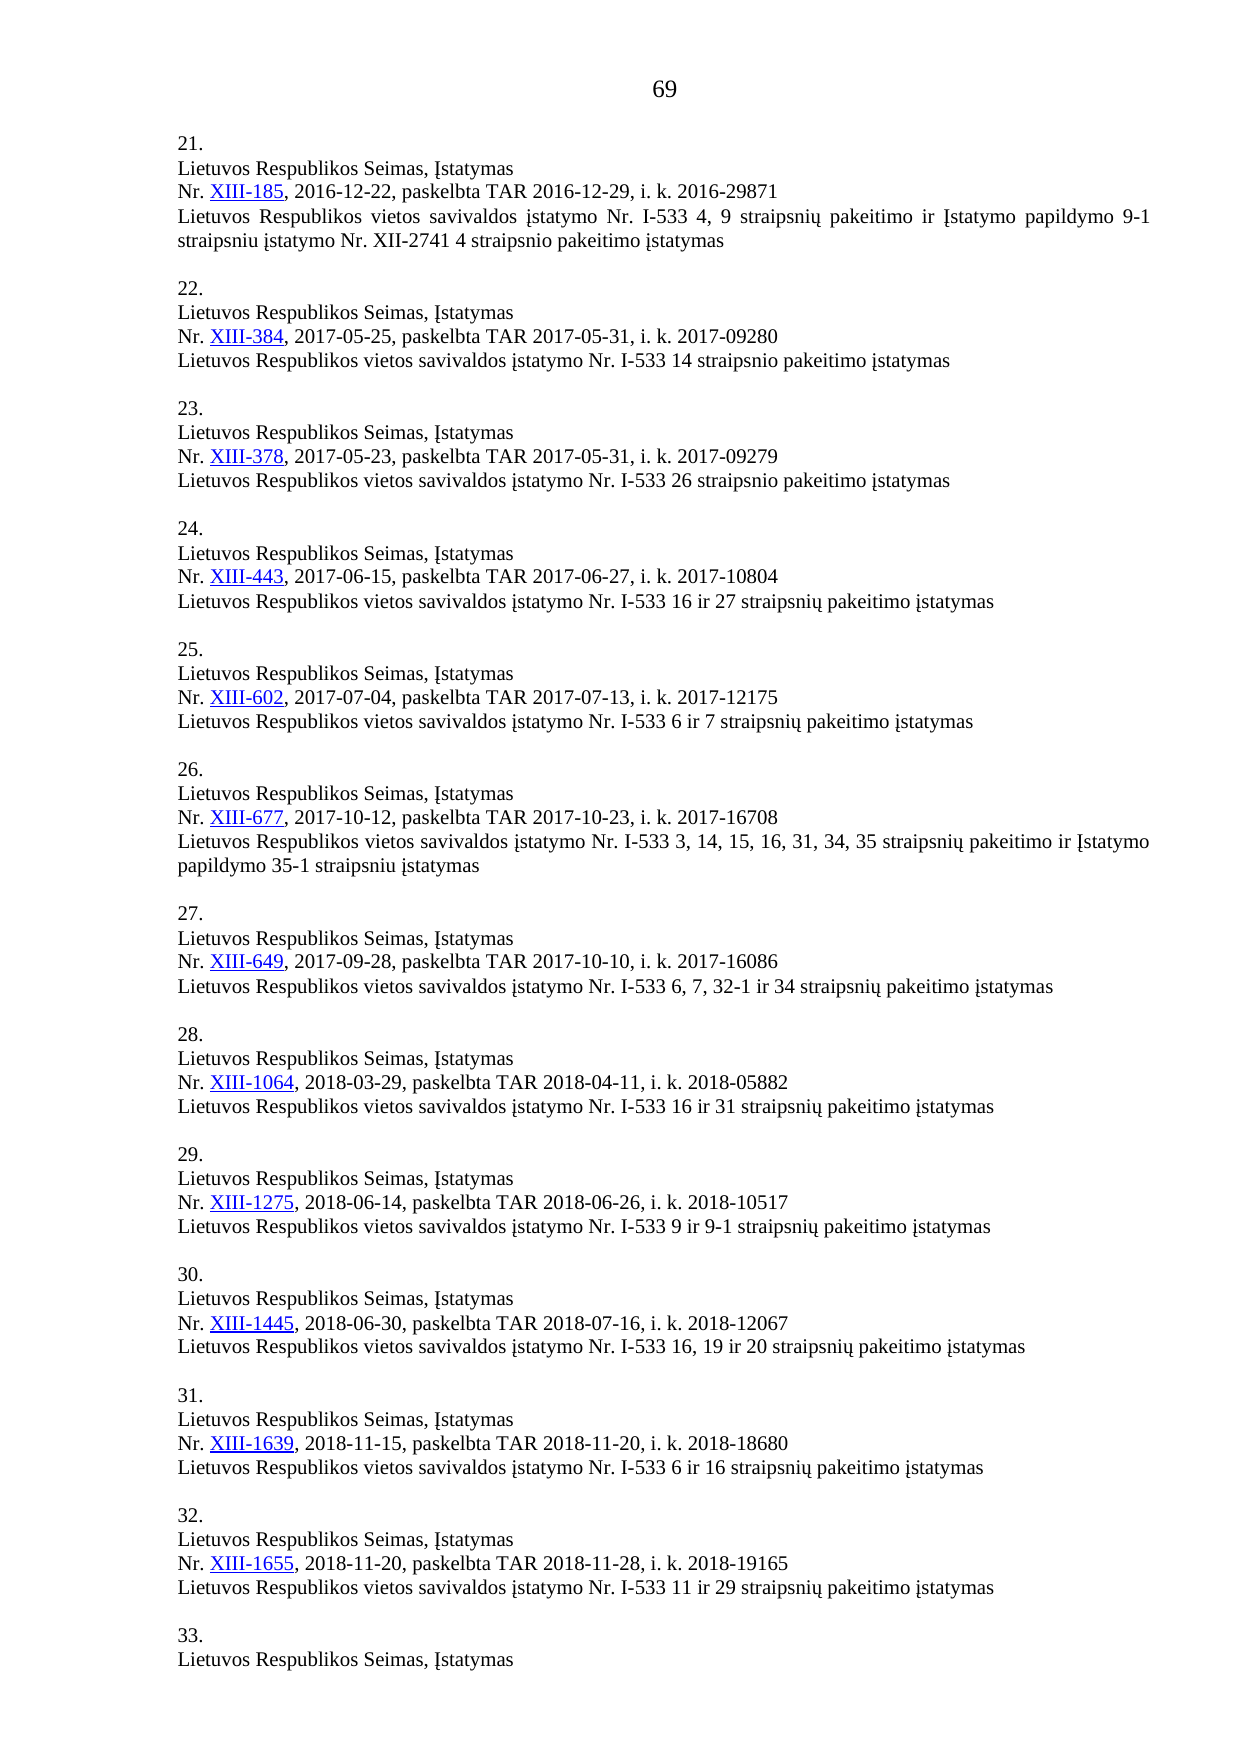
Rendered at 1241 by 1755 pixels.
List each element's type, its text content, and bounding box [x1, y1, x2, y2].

text Lietuvos Respublikos Seimas, Įstatymas [177, 540, 1152, 564]
text Lietuvos Respublikos Seimas, Įstatymas [177, 155, 1152, 179]
text Nr. XIII-1445, 2018-06-30, paskelbta TAR 2018-07-16, i. k. 2018-12067 [177, 1310, 1152, 1334]
text 32. [177, 1503, 1152, 1527]
text Nr. XIII-185, 2016-12-22, paskelbta TAR 2016-12-29, i. k. 2016-29871 [177, 179, 1152, 203]
text Nr. XIII-378, 2017-05-23, paskelbta TAR 2017-05-31, i. k. 2017-09279 [177, 444, 1152, 468]
text Lietuvos Respublikos Seimas, Įstatymas [177, 1647, 1152, 1671]
text Nr. XIII-1275, 2018-06-14, paskelbta TAR 2018-06-26, i. k. 2018-10517 [177, 1190, 1152, 1214]
text Lietuvos Respublikos vietos savivaldos įstatymo Nr. I-533 6 ir 16 straipsnių pakeitimo įstatymas [177, 1455, 1152, 1479]
text Lietuvos Respublikos Seimas, Įstatymas [177, 1046, 1152, 1070]
text 23. [177, 396, 1152, 420]
text Lietuvos Respublikos vietos savivaldos įstatymo Nr. I-533 11 ir 29 straipsnių pakeitimo įstatymas [177, 1575, 1152, 1599]
text Lietuvos Respublikos Seimas, Įstatymas [177, 420, 1152, 444]
text 30. [177, 1262, 1152, 1286]
text Lietuvos Respublikos vietos savivaldos įstatymo Nr. I-533 9 ir 9-1 straipsnių pakeitimo įstatymas [177, 1214, 1152, 1238]
text 21. [177, 131, 1152, 155]
text Nr. XIII-384, 2017-05-25, paskelbta TAR 2017-05-31, i. k. 2017-09280 [177, 324, 1152, 348]
text 29. [177, 1142, 1152, 1166]
text Nr. XIII-443, 2017-06-15, paskelbta TAR 2017-06-27, i. k. 2017-10804 [177, 564, 1152, 588]
text Lietuvos Respublikos vietos savivaldos įstatymo Nr. I-533 26 straipsnio pakeitimo įstatymas [177, 468, 1152, 492]
text Lietuvos Respublikos Seimas, Įstatymas [177, 1527, 1152, 1551]
text 26. [177, 757, 1152, 781]
text Lietuvos Respublikos Seimas, Įstatymas [177, 661, 1152, 685]
text Lietuvos Respublikos vietos savivaldos įstatymo Nr. I-533 16, 19 ir 20 straipsnių pakeitimo įstatymas [177, 1334, 1152, 1358]
text Lietuvos Respublikos vietos savivaldos įstatymo Nr. I-533 6, 7, 32-1 ir 34 straipsnių pakeitimo įstatymas [177, 973, 1152, 998]
text 27. [177, 901, 1152, 925]
text Lietuvos Respublikos vietos savivaldos įstatymo Nr. I-533 14 straipsnio pakeitimo įstatymas [177, 348, 1152, 372]
text 24. [177, 516, 1152, 540]
text Lietuvos Respublikos Seimas, Įstatymas [177, 1166, 1152, 1190]
text Nr. XIII-1064, 2018-03-29, paskelbta TAR 2018-04-11, i. k. 2018-05882 [177, 1070, 1152, 1094]
text Nr. XIII-677, 2017-10-12, paskelbta TAR 2017-10-23, i. k. 2017-16708 [177, 805, 1152, 829]
text 28. [177, 1022, 1152, 1046]
text Nr. XIII-649, 2017-09-28, paskelbta TAR 2017-10-10, i. k. 2017-16086 [177, 949, 1152, 973]
text 25. [177, 637, 1152, 661]
text Nr. XIII-602, 2017-07-04, paskelbta TAR 2017-07-13, i. k. 2017-12175 [177, 685, 1152, 709]
text Nr. XIII-1655, 2018-11-20, paskelbta TAR 2018-11-28, i. k. 2018-19165 [177, 1551, 1152, 1575]
text Lietuvos Respublikos vietos savivaldos įstatymo Nr. I-533 4, 9 straipsnių pakeitimo ir Įstatymo papildymo 9-1 straipsniu įstatymo Nr. XII-2741 4 straipsnio pakeitimo įstatymas [177, 203, 1152, 252]
text 22. [177, 276, 1152, 300]
text Lietuvos Respublikos vietos savivaldos įstatymo Nr. I-533 3, 14, 15, 16, 31, 34, 35 straipsnių pakeitimo ir Įstatymo papildymo 35-1 straipsniu įstatymas [177, 829, 1152, 877]
text 33. [177, 1623, 1152, 1647]
text Lietuvos Respublikos Seimas, Įstatymas [177, 1407, 1152, 1431]
text Lietuvos Respublikos Seimas, Įstatymas [177, 781, 1152, 805]
text Lietuvos Respublikos Seimas, Įstatymas [177, 1286, 1152, 1310]
text Lietuvos Respublikos vietos savivaldos įstatymo Nr. I-533 16 ir 27 straipsnių pakeitimo įstatymas [177, 588, 1152, 613]
text Lietuvos Respublikos Seimas, Įstatymas [177, 300, 1152, 324]
text Nr. XIII-1639, 2018-11-15, paskelbta TAR 2018-11-20, i. k. 2018-18680 [177, 1431, 1152, 1455]
text Lietuvos Respublikos Seimas, Įstatymas [177, 925, 1152, 949]
text Lietuvos Respublikos vietos savivaldos įstatymo Nr. I-533 6 ir 7 straipsnių pakeitimo įstatymas [177, 709, 1152, 733]
text Lietuvos Respublikos vietos savivaldos įstatymo Nr. I-533 16 ir 31 straipsnių pakeitimo įstatymas [177, 1094, 1152, 1118]
text 31. [177, 1383, 1152, 1407]
